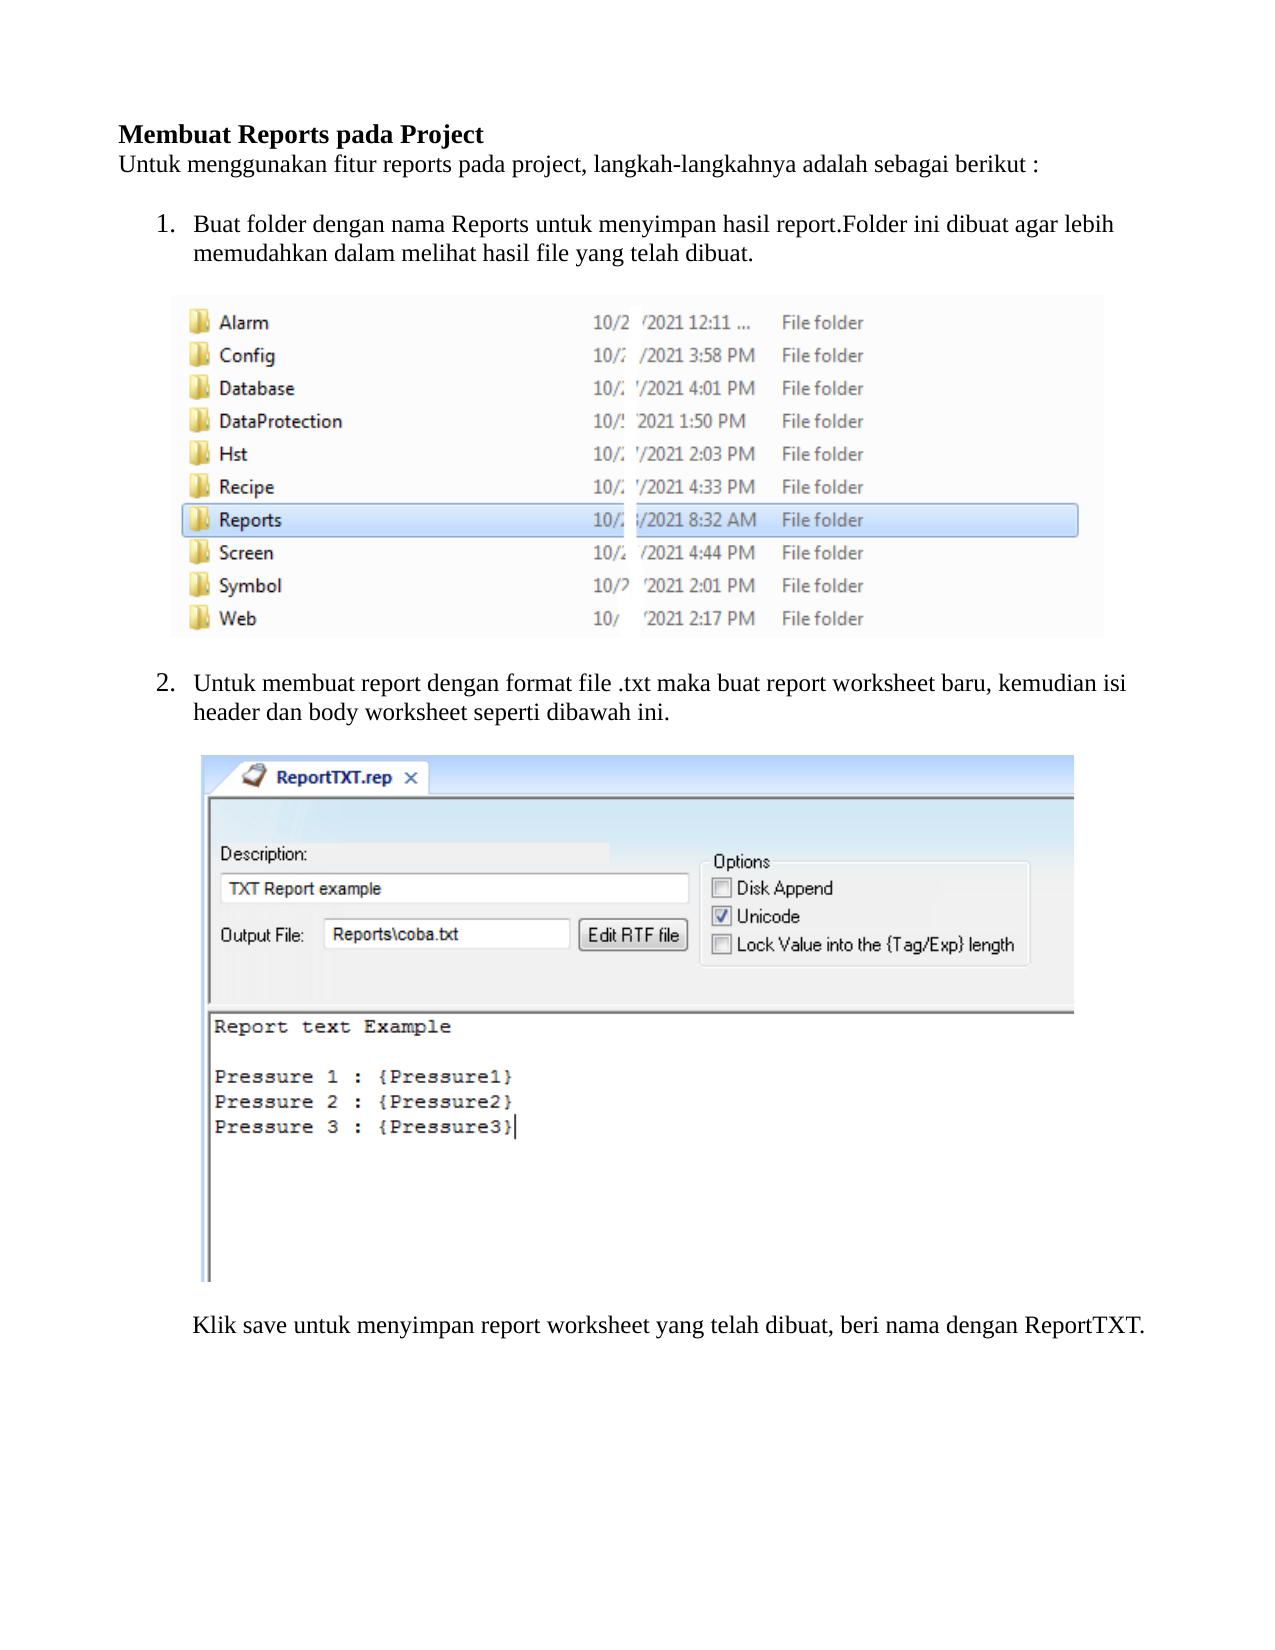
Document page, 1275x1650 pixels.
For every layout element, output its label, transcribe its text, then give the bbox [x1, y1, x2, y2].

text Untuk menggunakan fitur reports pada project, langkah-langkahnya adalah sebagai berikut : [118, 149, 1157, 178]
list Untuk membuat report dengan format file .txt maka buat report worksheet baru, kemudian isi header dan body worksheet seperti dibawah ini. [156, 666, 1157, 726]
picture [200, 755, 1075, 1282]
text Membuat Reports pada Project [118, 118, 1157, 149]
picture [171, 295, 1104, 638]
text Klik save untuk menyimpan report worksheet yang telah dibuat, beri nama dengan ReportTXT. [118, 1310, 1157, 1339]
list Buat folder dengan nama Reports untuk menyimpan hasil report.Folder ini dibuat agar lebih memudahkan dalam melihat hasil file yang telah dibuat. [156, 207, 1157, 267]
